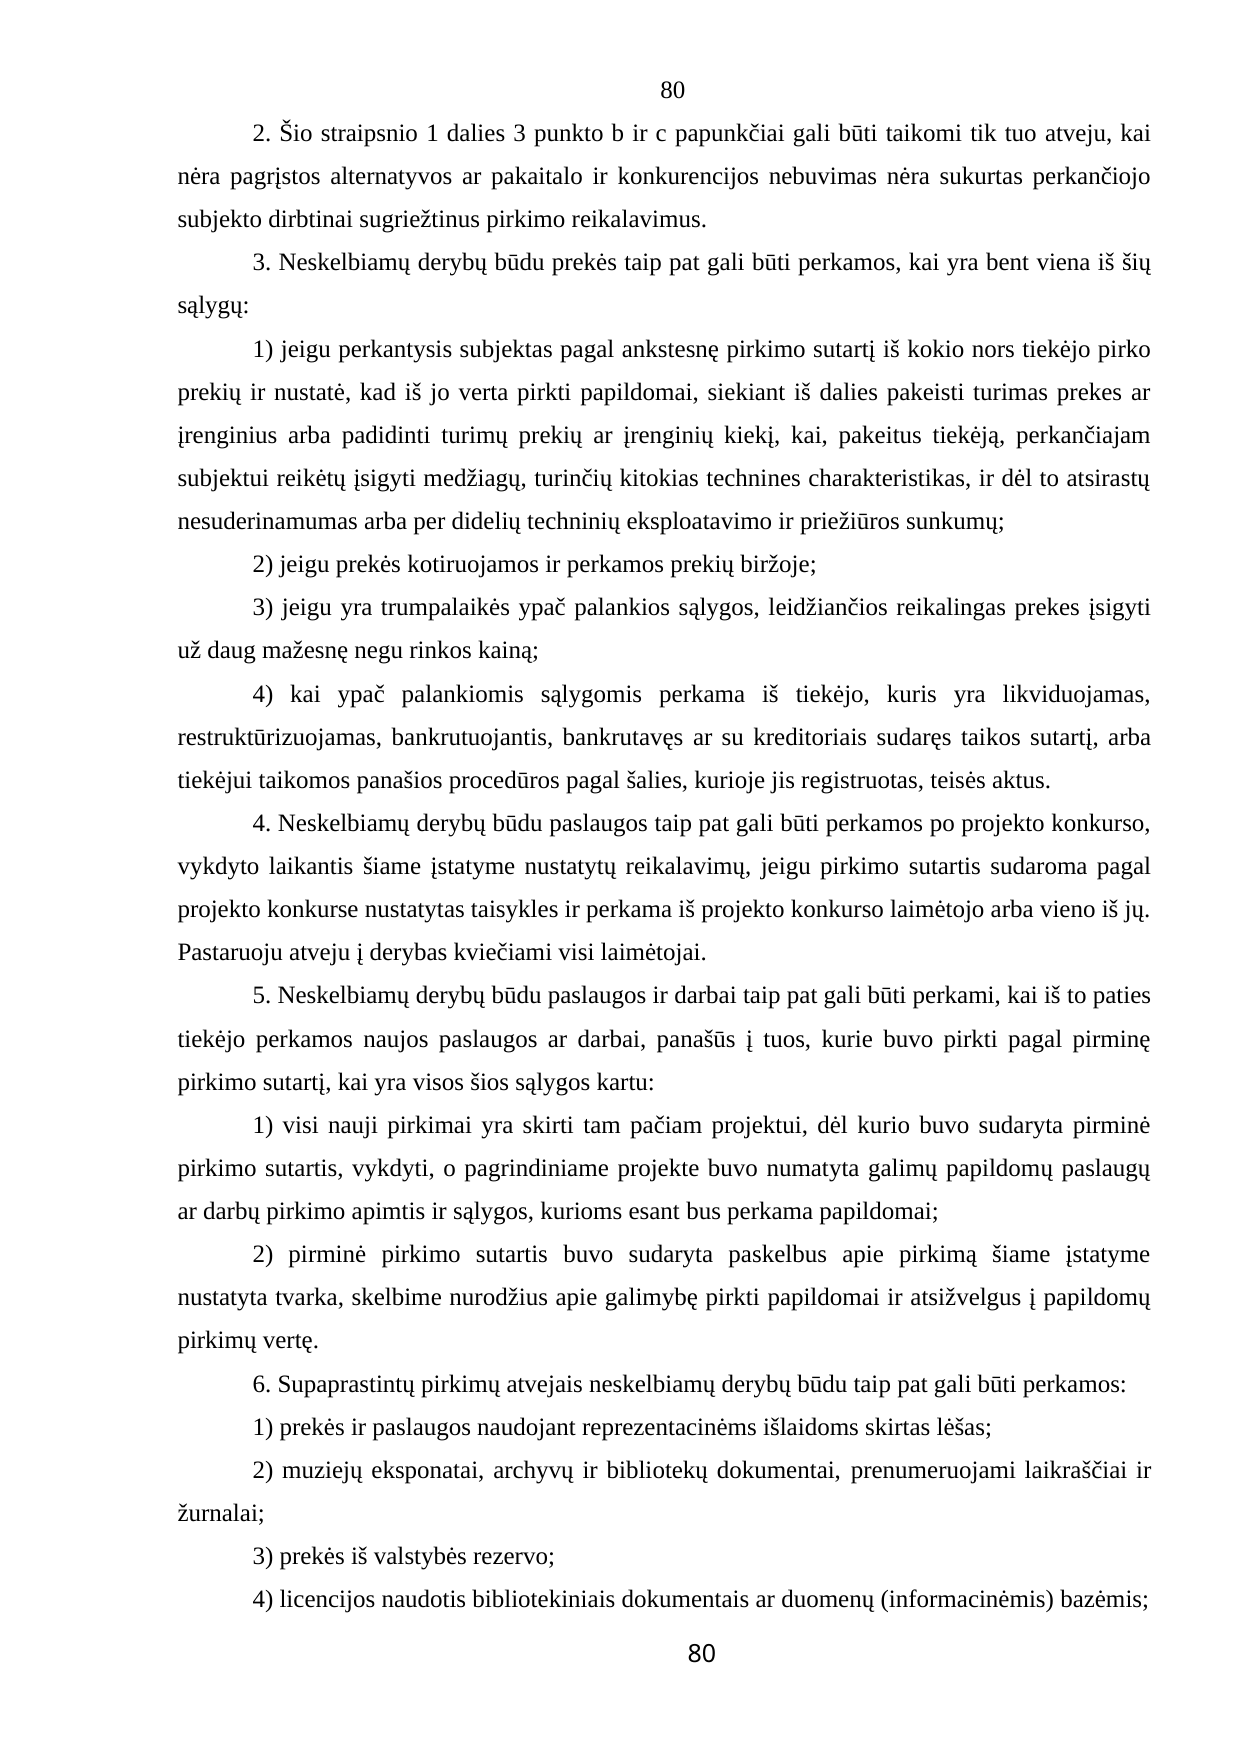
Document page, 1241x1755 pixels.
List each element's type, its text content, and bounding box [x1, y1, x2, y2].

text 3) jeigu yra trumpalaikės ypač palankios sąlygos, leidžiančios reikalingas prekes įsigyti už daug mažesnę negu rinkos kainą; [177, 592, 1152, 664]
text 1) prekės ir paslaugos naudojant reprezentacinėms išlaidoms skirtas lėšas; [177, 1412, 1152, 1441]
text 2) jeigu prekės kotiruojamos ir perkamos prekių biržoje; [177, 549, 1152, 578]
text 2) pirminė pirkimo sutartis buvo sudaryta paskelbus apie pirkimą šiame įstatyme nustatyta tvarka, skelbime nurodžius apie galimybę pirkti papildomai ir atsižvelgus į papildomų pirkimų vertę. [177, 1239, 1152, 1354]
text 6. Supaprastintų pirkimų atvejais neskelbiamų derybų būdu taip pat gali būti perkamos: [177, 1369, 1152, 1397]
text 4. Neskelbiamų derybų būdu paslaugos taip pat gali būti perkamos po projekto konkurso, vykdyto laikantis šiame įstatyme nustatytų reikalavimų, jeigu pirkimo sutartis sudaroma pagal projekto konkurse nustatytas taisykles ir perkama iš projekto konkurso laimėtojo arba vieno iš jų. Pastaruoju atveju į derybas kviečiami visi laimėtojai. [177, 808, 1152, 966]
text 1) visi nauji pirkimai yra skirti tam pačiam projektui, dėl kurio buvo sudaryta pirminė pirkimo sutartis, vykdyti, o pagrindiniame projekte buvo numatyta galimų papildomų paslaugų ar darbų pirkimo apimtis ir sąlygos, kurioms esant bus perkama papildomai; [177, 1110, 1152, 1225]
text 5. Neskelbiamų derybų būdu paslaugos ir darbai taip pat gali būti perkami, kai iš to paties tiekėjo perkamos naujos paslaugos ar darbai, panašūs į tuos, kurie buvo pirkti pagal pirminę pirkimo sutartį, kai yra visos šios sąlygos kartu: [177, 981, 1152, 1096]
text 1) jeigu perkantysis subjektas pagal ankstesnę pirkimo sutartį iš kokio nors tiekėjo pirko prekių ir nustatė, kad iš jo verta pirkti papildomai, siekiant iš dalies pakeisti turimas prekes ar įrenginius arba padidinti turimų prekių ar įrenginių kiekį, kai, pakeitus tiekėją, perkančiajam subjektui reikėtų įsigyti medžiagų, turinčių kitokias technines charakteristikas, ir dėl to atsirastų nesuderinamumas arba per didelių techninių eksploatavimo ir priežiūros sunkumų; [177, 334, 1152, 535]
text 2) muziejų eksponatai, archyvų ir bibliotekų dokumentai, prenumeruojami laikraščiai ir žurnalai; [177, 1455, 1152, 1527]
text 4) kai ypač palankiomis sąlygomis perkama iš tiekėjo, kuris yra likviduojamas, restruktūrizuojamas, bankrutuojantis, bankrutavęs ar su kreditoriais sudaręs taikos sutartį, arba tiekėjui taikomos panašios procedūros pagal šalies, kurioje jis registruotas, teisės aktus. [177, 679, 1152, 794]
text 4) licencijos naudotis bibliotekiniais dokumentais ar duomenų (informacinėmis) bazėmis; [177, 1584, 1152, 1613]
text 3) prekės iš valstybės rezervo; [177, 1541, 1152, 1570]
text 3. Neskelbiamų derybų būdu prekės taip pat gali būti perkamos, kai yra bent viena iš šių sąlygų: [177, 247, 1152, 319]
text 2. Šio straipsnio 1 dalies 3 punkto b ir c papunkčiai gali būti taikomi tik tuo atveju, kai nėra pagrįstos alternatyvos ar pakaitalo ir konkurencijos nebuvimas nėra sukurtas perkančiojo subjekto dirbtinai sugriežtinus pirkimo reikalavimus. [177, 118, 1152, 233]
